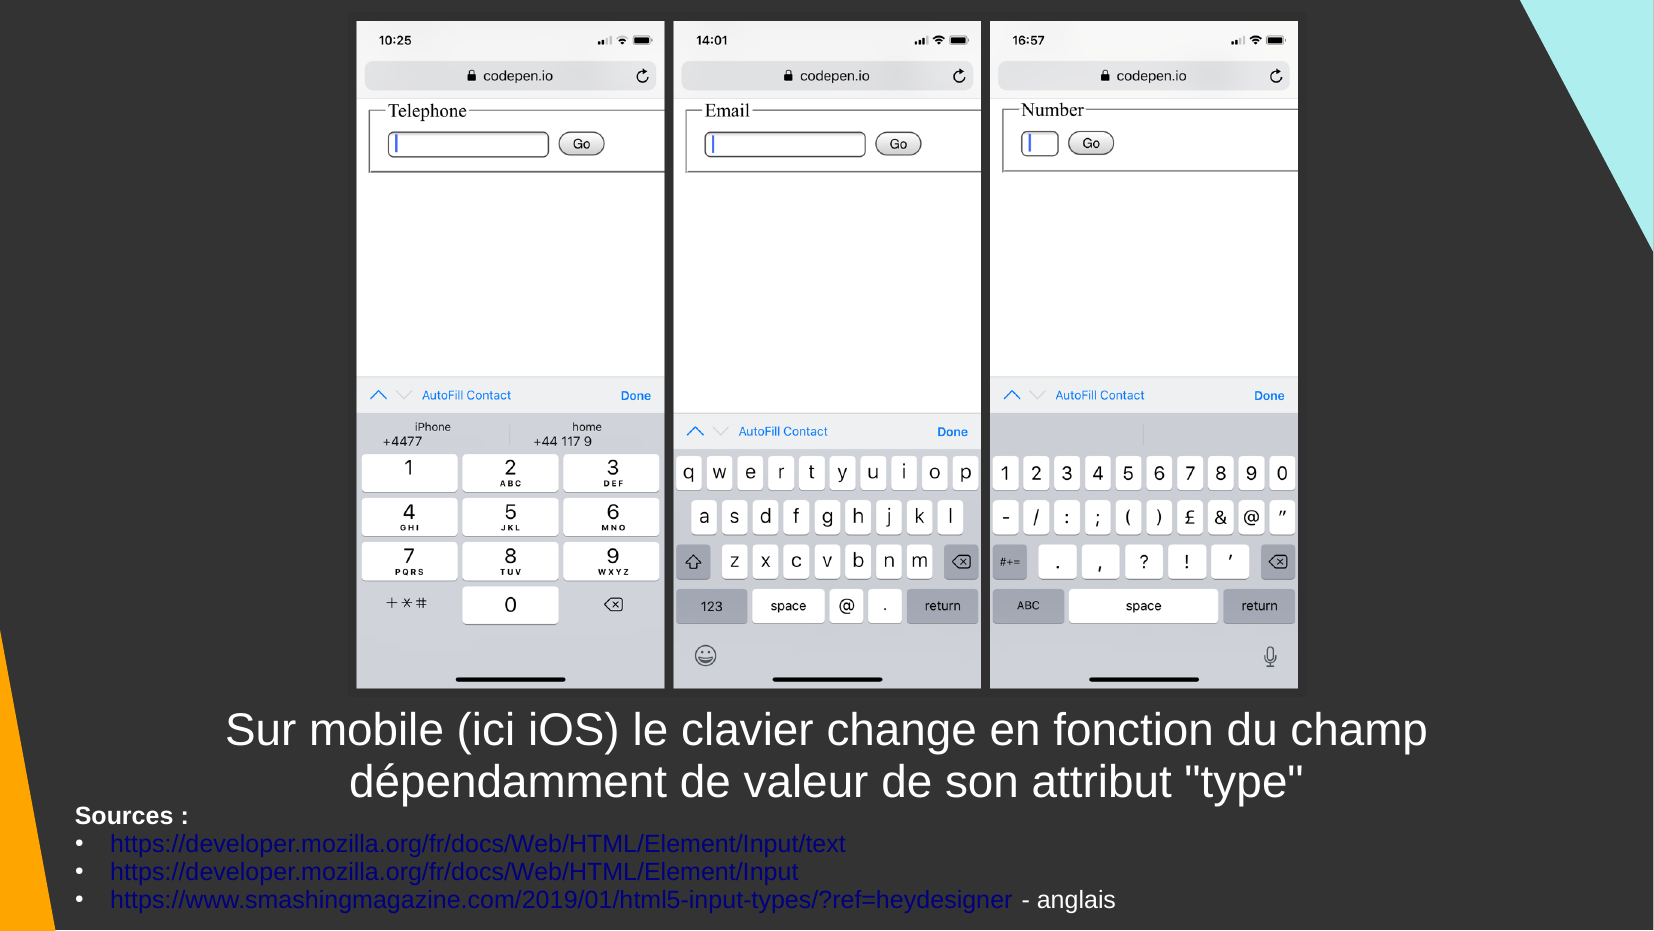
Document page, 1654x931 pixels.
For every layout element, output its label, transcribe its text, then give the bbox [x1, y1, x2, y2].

text_box [1519, 0, 1654, 254]
text_box Sources : https://developer.mozilla.org/fr/docs/Web/HTML/Element/Input/text https://developer.mozilla.org/fr/docs/Web/HTML/Element/Input https://www.smashingmagazine.com/2019/01/html5-input-types/?ref=heydesigner - anglais [60, 794, 1546, 931]
picture [348, 12, 1306, 697]
title Sur mobile (ici iOS) le clavier change en fonction du champ dépendamment de valeur de son attribut "type" [126, 704, 1527, 807]
text_box [0, 629, 56, 931]
